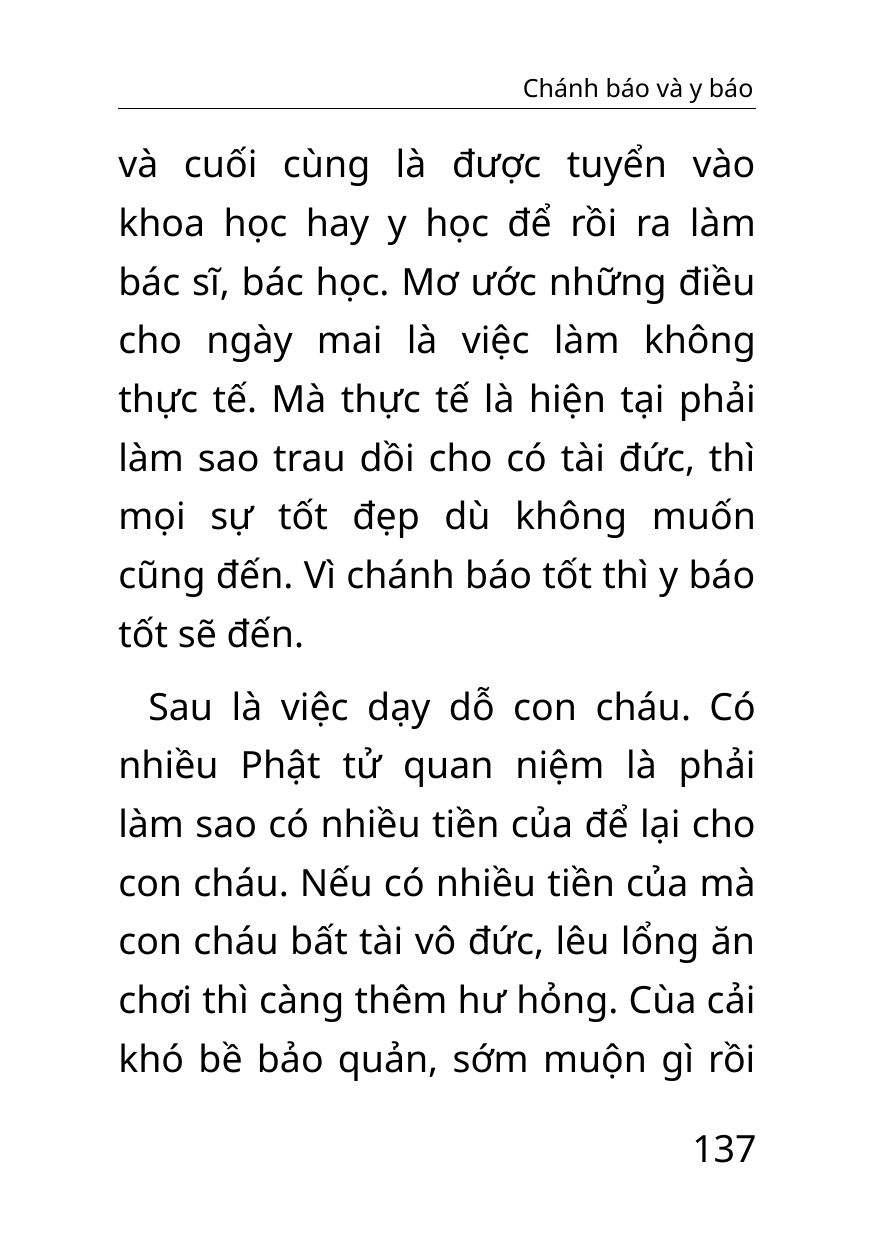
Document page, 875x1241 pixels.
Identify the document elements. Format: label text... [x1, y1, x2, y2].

text Sau là việc dạy dỗ con cháu. Có nhiều Phật tử quan niệm là phải làm sao có nhiều tiền của để lại cho con cháu. Nếu có nhiều tiền của mà con cháu bất tài vô đức, lêu lổng ăn chơi thì càng thêm hư hỏng. Cùa cải khó bề bảo quản, sớm muộn gì rồi [118, 680, 756, 1083]
text và cuối cùng là được tuyển vào khoa học hay y học để rồi ra làm bác sĩ, bác học. Mơ ước những điều cho ngày mai là việc làm không thực tế. Mà thực tế là hiện tại phải làm sao trau dồi cho có tài đức, thì mọi sự tốt đẹp dù không muốn cũng đến. Vì chánh báo tốt thì y báo tốt sẽ đến. [118, 138, 756, 658]
